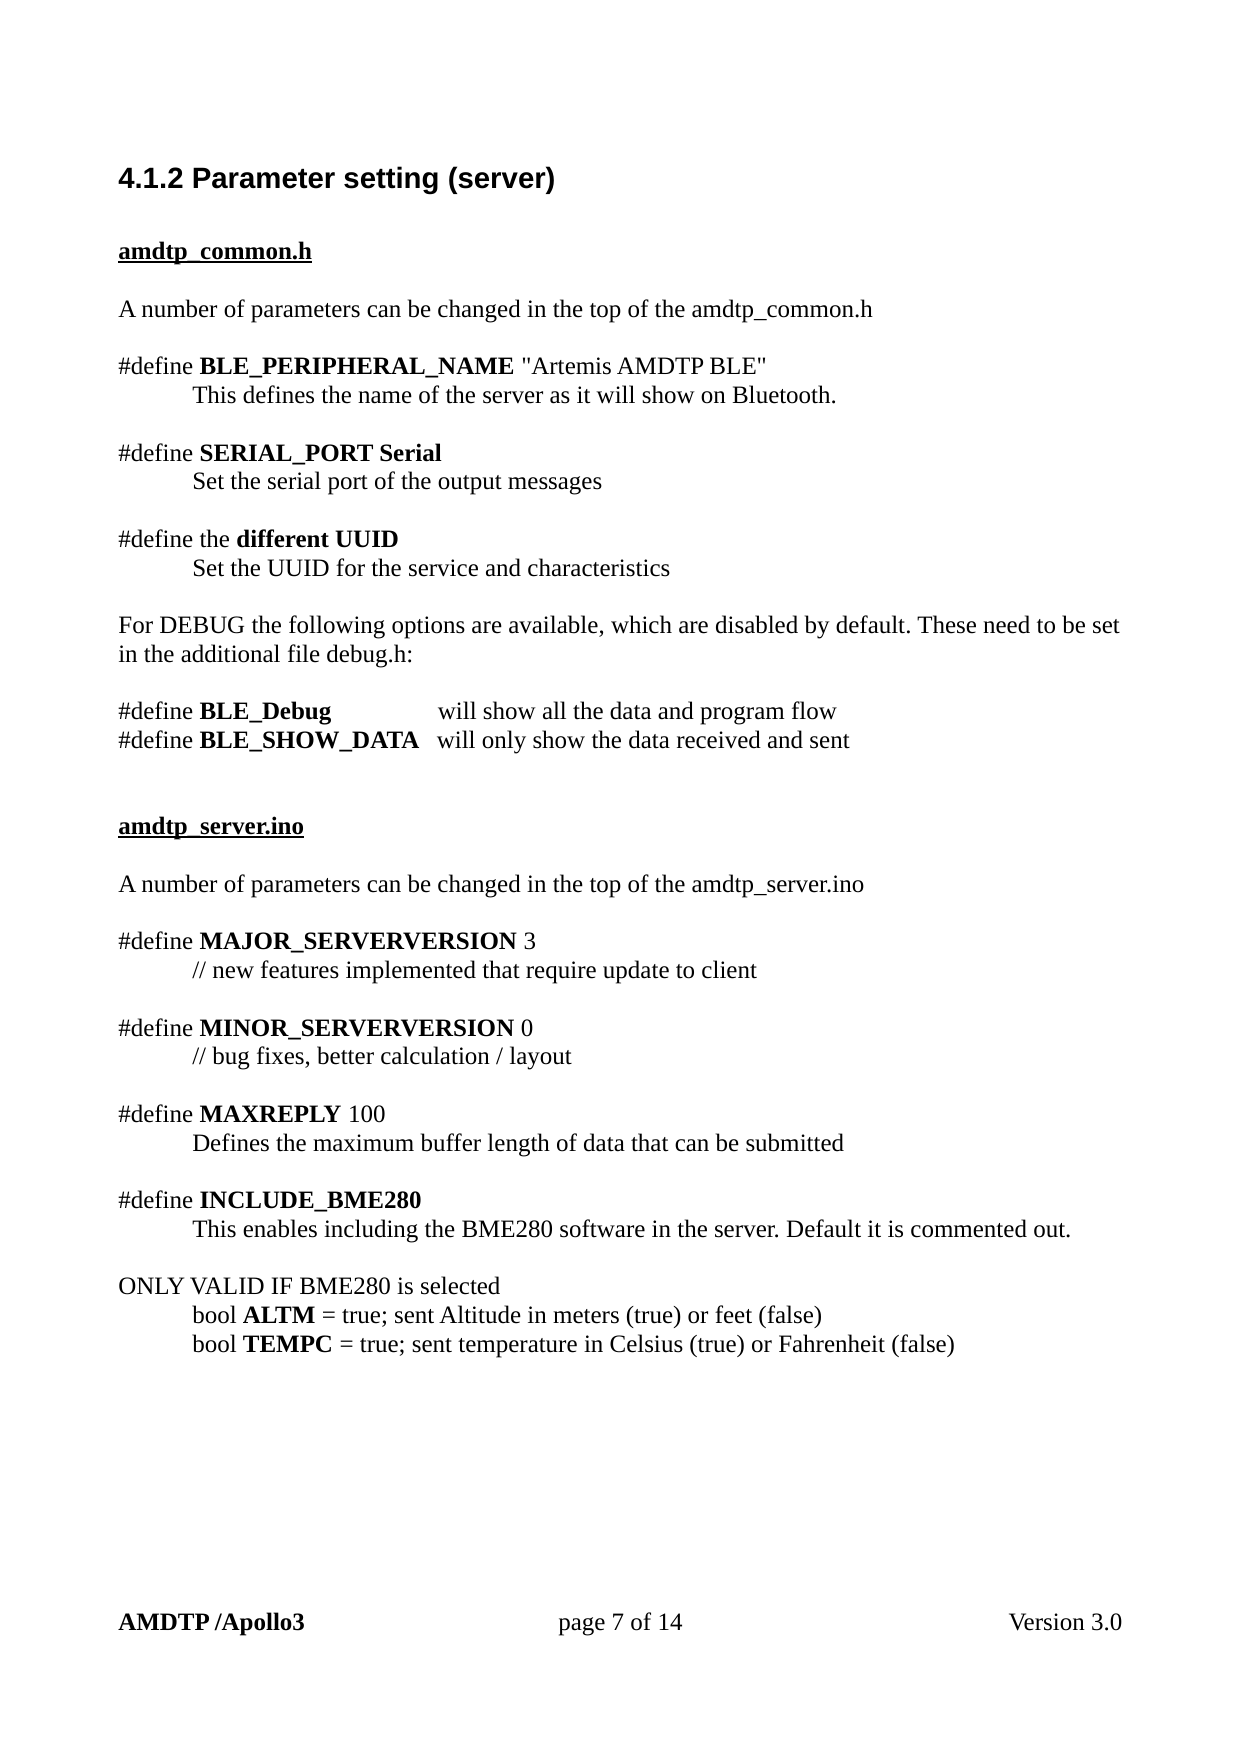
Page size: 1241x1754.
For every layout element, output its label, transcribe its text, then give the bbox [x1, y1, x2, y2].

text #define MINOR_SERVERVERSION 0 [118, 1013, 1122, 1041]
text This enables including the BME280 software in the server. Default it is commented out. [118, 1214, 1122, 1243]
text // bug fixes, better calculation / layout [118, 1041, 1122, 1070]
text A number of parameters can be changed in the top of the amdtp_server.ino [118, 869, 1122, 898]
text // new features implemented that require update to client [118, 955, 1122, 984]
text #define SERIAL_PORT Serial [118, 438, 1122, 466]
text bool ALTM = true; sent Altitude in meters (true) or feet (false) [118, 1300, 1122, 1329]
text #define MAXREPLY 100 [118, 1099, 1122, 1128]
text #define the different UUID [118, 524, 1122, 553]
text For DEBUG the following options are available, which are disabled by default. These need to be set in the additional file debug.h: [118, 610, 1122, 668]
text This defines the name of the server as it will show on Bluetooth. [118, 380, 1122, 409]
text Set the serial port of the output messages [118, 466, 1122, 495]
text A number of parameters can be changed in the top of the amdtp_common.h [118, 294, 1122, 323]
text bool TEMPC = true; sent temperature in Celsius (true) or Fahrenheit (false) [118, 1329, 1122, 1358]
text #define BLE_Debug will show all the data and program flow [118, 696, 1122, 725]
text amdtp_common.h [118, 236, 1122, 265]
text ONLY VALID IF BME280 is selected [118, 1271, 1122, 1300]
text amdtp_server.ino [118, 811, 1122, 840]
text #define BLE_PERIPHERAL_NAME "Artemis AMDTP BLE" [118, 351, 1122, 380]
text #define INCLUDE_BME280 [118, 1185, 1122, 1214]
text Defines the maximum buffer length of data that can be submitted [118, 1128, 1122, 1156]
text #define MAJOR_SERVERVERSION 3 [118, 926, 1122, 955]
subtitle 4.1.2 Parameter setting (server) [118, 161, 1122, 195]
text Set the UUID for the service and characteristics [118, 553, 1122, 581]
text #define BLE_SHOW_DATA will only show the data received and sent [118, 725, 1122, 754]
